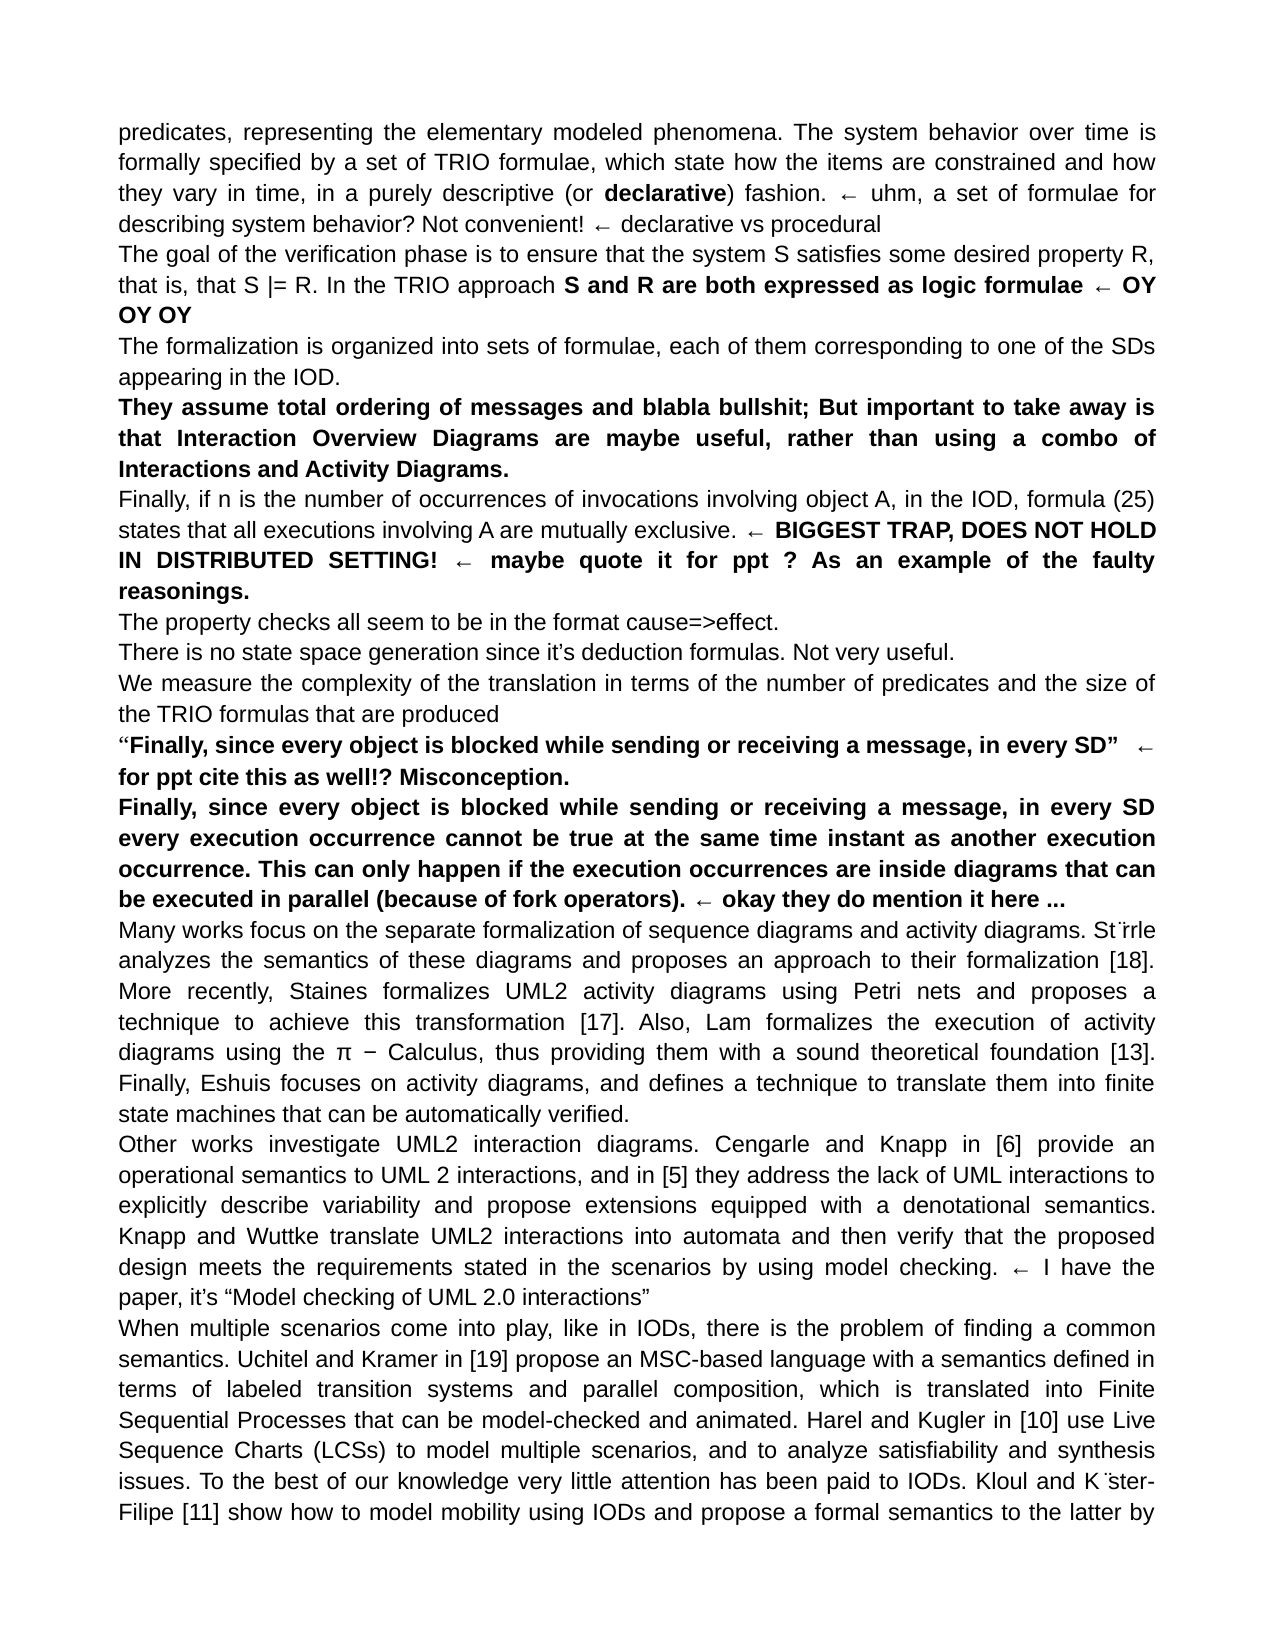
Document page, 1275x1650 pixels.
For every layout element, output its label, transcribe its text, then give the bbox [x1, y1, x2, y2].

text We measure the complexity of the translation in terms of the number of predicates and the size of the TRIO formulas that are produced [118, 669, 1157, 727]
text “Finally, since every object is blocked while sending or receiving a message, in every SD” ← for ppt cite this as well!? Misconception. [118, 731, 1157, 790]
text Finally, since every object is blocked while sending or receiving a message, in every SD every execution occurrence cannot be true at the same time instant as another execution occurrence. This can only happen if the execution occurrences are inside diagrams that can be executed in parallel (because of fork operators). ← okay they do mention it here ... [118, 794, 1157, 912]
text They assume total ordering of messages and blabla bullshit; But important to take away is that Interaction Overview Diagrams are maybe useful, rather than using a combo of Interactions and Activity Diagrams. [118, 394, 1157, 482]
text The formalization is organized into sets of formulae, each of them corresponding to one of the SDs appearing in the IOD. [118, 332, 1157, 390]
text The goal of the verification phase is to ensure that the system S satisfies some desired property R, that is, that S |= R. In the TRIO approach S and R are both expressed as logic formulae ← OY OY OY [118, 241, 1157, 329]
text When multiple scenarios come into play, like in IODs, there is the problem of finding a common semantics. Uchitel and Kramer in [19] propose an MSC-based language with a semantics defined in terms of labeled transition systems and parallel composition, which is translated into Finite Sequential Processes that can be model-checked and animated. Harel and Kugler in [10] use Live Sequence Charts (LCSs) to model multiple scenarios, and to analyze satisfiability and synthesis issues. To the best of our knowledge very little attention has been paid to IODs. Kloul and K ̈ster-Filipe [11] show how to model mobility using IODs and propose a formal semantics to the latter by [118, 1314, 1157, 1525]
text There is no state space generation since it’s deduction formulas. Not very useful. [118, 639, 1157, 666]
text predicates, representing the elementary modeled phenomena. The system behavior over time is formally specified by a set of TRIO formulae, which state how the items are constrained and how they vary in time, in a purely descriptive (or declarative) fashion. ← uhm, a set of formulae for describing system behavior? Not convenient! ← declarative vs procedural [118, 118, 1157, 237]
text Other works investigate UML2 interaction diagrams. Cengarle and Knapp in [6] provide an operational semantics to UML 2 interactions, and in [5] they address the lack of UML interactions to explicitly describe variability and propose extensions equipped with a denotational semantics. Knapp and Wuttke translate UML2 interactions into automata and then verify that the proposed design meets the requirements stated in the scenarios by using model checking. ← I have the paper, it’s “Model checking of UML 2.0 interactions” [118, 1131, 1157, 1311]
text Finally, if n is the number of occurrences of invocations involving object A, in the IOD, formula (25) states that all executions involving A are mutually exclusive. ← BIGGEST TRAP, DOES NOT HOLD IN DISTRIBUTED SETTING! ← maybe quote it for ppt ? As an example of the faulty reasonings. [118, 486, 1157, 604]
text The property checks all seem to be in the format cause=>effect. [118, 608, 1157, 635]
text Many works focus on the separate formalization of sequence diagrams and activity diagrams. St ̈rrle analyzes the semantics of these diagrams and proposes an approach to their formalization [18]. More recently, Staines formalizes UML2 activity diagrams using Petri nets and proposes a technique to achieve this transformation [17]. Also, Lam formalizes the execution of activity diagrams using the π − Calculus, thus providing them with a sound theoretical foundation [13]. Finally, Eshuis focuses on activity diagrams, and defines a technique to translate them into finite state machines that can be automatically verified. [118, 916, 1157, 1127]
